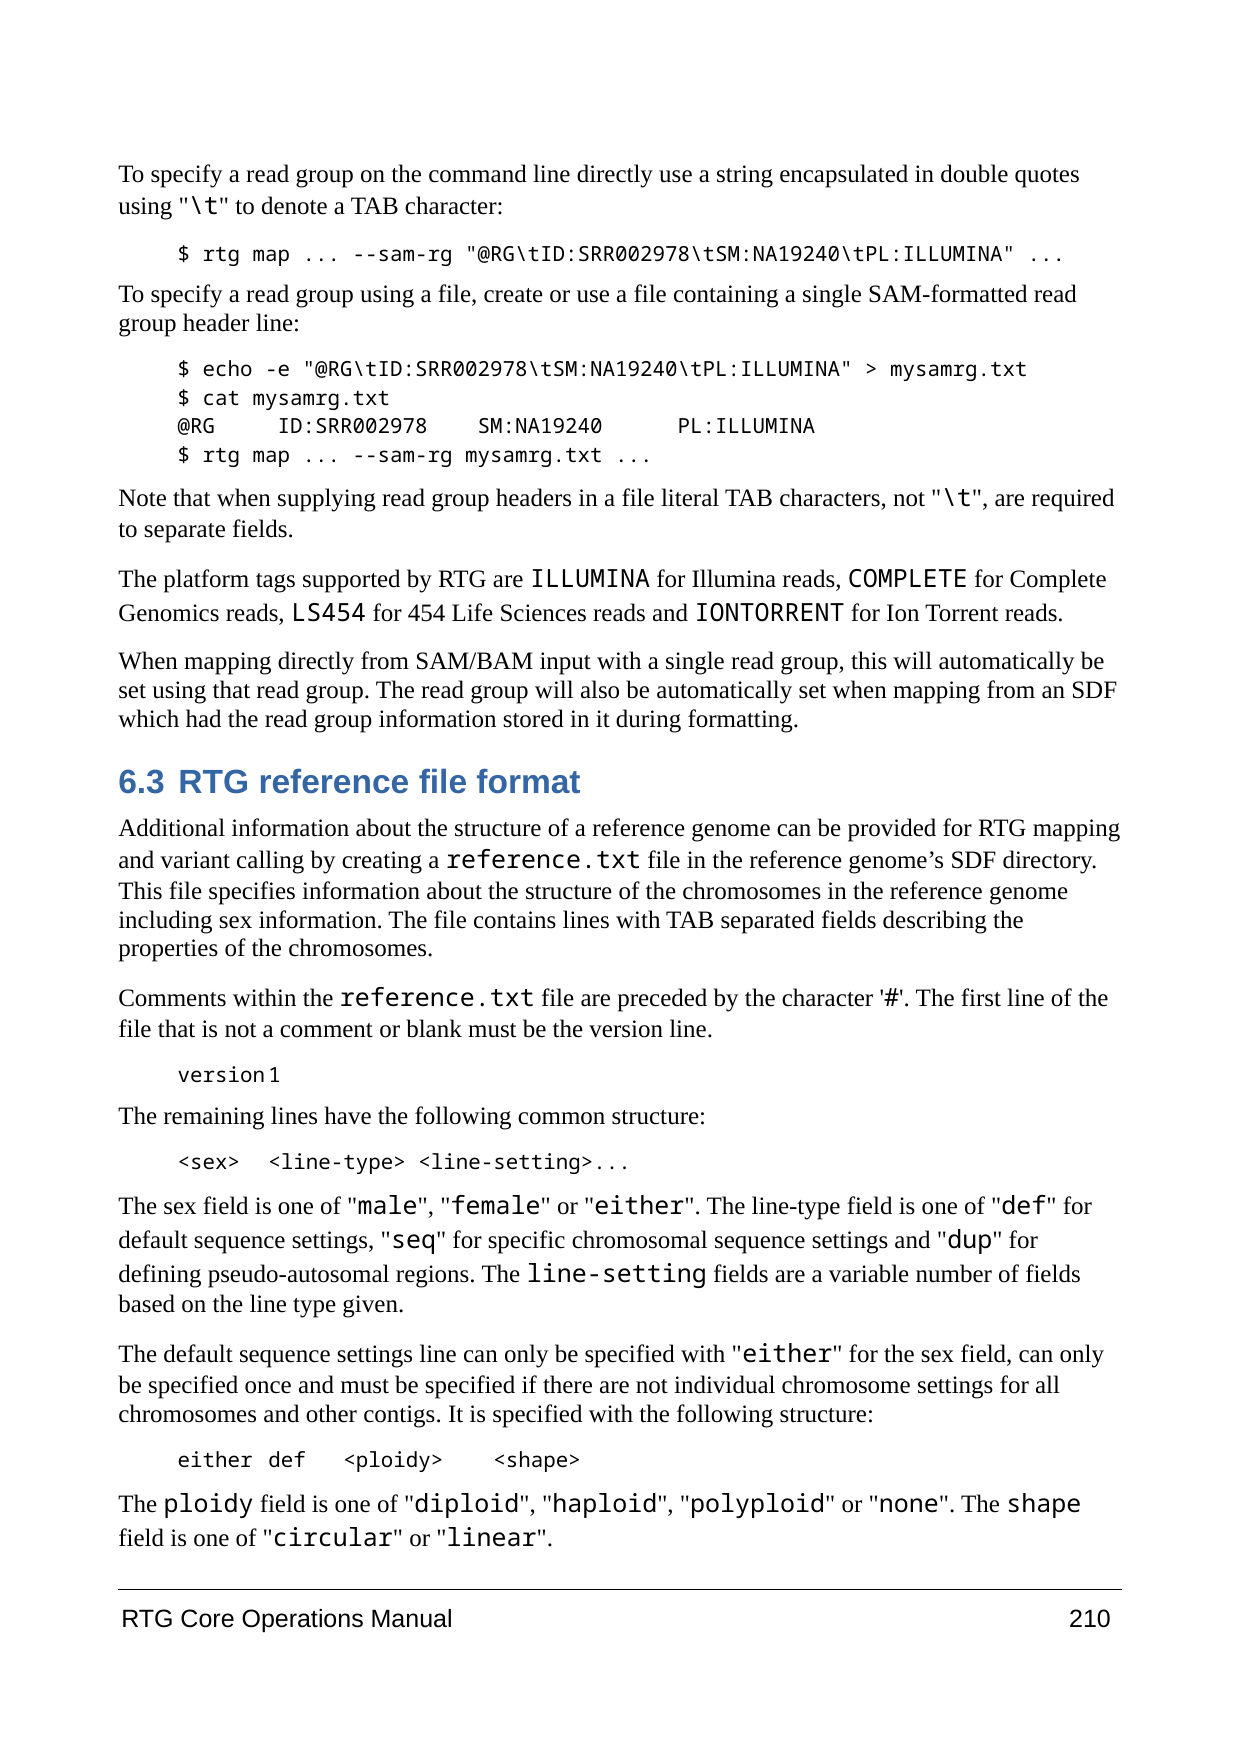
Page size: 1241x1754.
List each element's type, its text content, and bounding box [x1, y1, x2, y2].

text Comments within the reference.txt file are preceded by the character '#'. The first line of the file that is not a comment or blank must be the version line. [118, 980, 1122, 1043]
text To specify a read group on the command line directly use a string encapsulated in double quotes using "\t" to denote a TAB character: [118, 159, 1122, 221]
text Note that when supplying read group headers in a file literal TAB characters, not "\t", are required to separate fields. [118, 480, 1122, 543]
text <sex> <line-type> <line-setting>... [177, 1147, 1122, 1176]
text Additional information about the structure of a reference genome can be provided for RTG mapping and variant calling by creating a reference.txt file in the reference genome’s SDF directory. This file specifies information about the structure of the chromosomes in the reference genome including sex information. The file contains lines with TAB separated fields describing the properties of the chromosomes. [118, 813, 1122, 962]
text $ rtg map ... --sam-rg mysamrg.txt ... [177, 440, 1122, 468]
text $ cat mysamrg.txt [177, 383, 1122, 411]
text either def <ploidy> <shape> [177, 1445, 1122, 1474]
text version 1 [177, 1061, 1122, 1089]
text $ rtg map ... --sam-rg "@RG\tID:SRR002978\tSM:NA19240\tPL:ILLUMINA" ... [177, 239, 1122, 268]
text When mapping directly from SAM/BAM input with a single read group, this will automatically be set using that read group. The read group will also be automatically set when mapping from an SDF which had the read group information stored in it during formatting. [118, 646, 1122, 733]
text $ echo -e "@RG\tID:SRR002978\tSM:NA19240\tPL:ILLUMINA" > mysamrg.txt [177, 354, 1122, 383]
text The remaining lines have the following common structure: [118, 1101, 1122, 1129]
text The ploidy field is one of "diploid", "haploid", "polyploid" or "none". The shape field is one of "circular" or "linear". [118, 1486, 1122, 1554]
text @RG ID:SRR002978 SM:NA19240 PL:ILLUMINA [177, 411, 1122, 440]
text The sex field is one of "male", "female" or "either". The line-type field is one of "def" for default sequence settings, "seq" for specific chromosomal sequence settings and "dup" for defining pseudo-autosomal regions. The line-setting fields are a variable number of fields based on the line type given. [118, 1187, 1122, 1318]
text The default sequence settings line can only be specified with "either" for the sex field, can only be specified once and must be specified if there are not individual chromosome settings for all chromosomes and other contigs. It is specified with the following structure: [118, 1336, 1122, 1428]
text To specify a read group using a file, create or use a file containing a single SAM-formatted read group header line: [118, 279, 1122, 337]
subtitle RTG reference file format [118, 762, 1122, 801]
text The platform tags supported by RTG are ILLUMINA for Illumina reads, COMPLETE for Complete Genomics reads, LS454 for 454 Life Sciences reads and IONTORRENT for Ion Torrent reads. [118, 561, 1122, 629]
